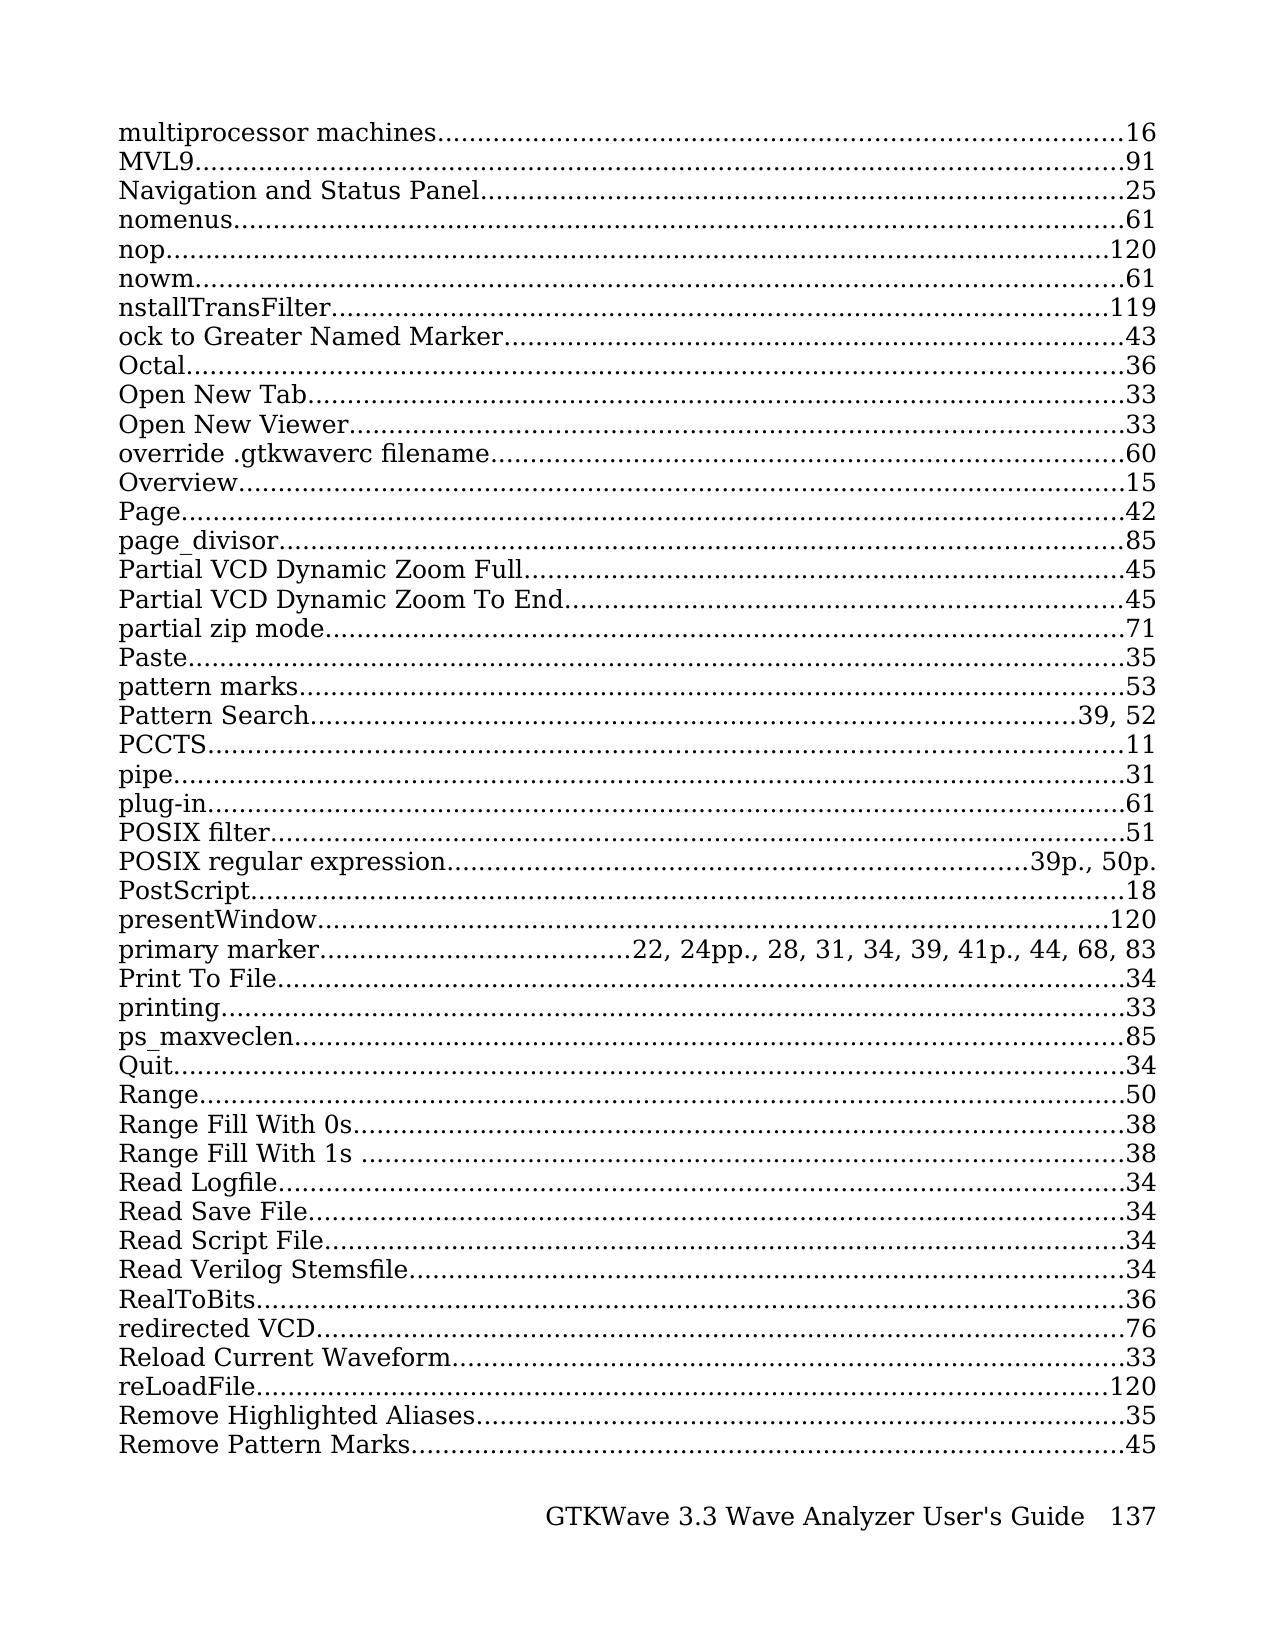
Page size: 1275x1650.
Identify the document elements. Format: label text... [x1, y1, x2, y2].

text printing 33 [118, 993, 1157, 1022]
text presentWindow 120 [118, 906, 1157, 935]
text POSIX filter 51 [118, 818, 1157, 847]
text Partial VCD Dynamic Zoom To End 45 [118, 585, 1157, 614]
text redirected VCD 76 [118, 1314, 1157, 1343]
text Octal 36 [118, 351, 1157, 381]
text Range Fill With 0s 38 [118, 1110, 1157, 1139]
text Read Logfile 34 [118, 1168, 1157, 1197]
text primary marker 22, 24pp., 28, 31, 34, 39, 41p., 44, 68, 83 [118, 935, 1157, 964]
text Partial VCD Dynamic Zoom Full 45 [118, 556, 1157, 585]
text multiprocessor machines 16 [118, 118, 1157, 147]
text nomenus 61 [118, 206, 1157, 235]
text Read Script File 34 [118, 1226, 1157, 1256]
text Open New Viewer 33 [118, 410, 1157, 439]
text Paste 35 [118, 643, 1157, 672]
text Quit 34 [118, 1051, 1157, 1081]
text Read Save File 34 [118, 1197, 1157, 1226]
text Range Fill With 1s 38 [118, 1139, 1157, 1168]
text Navigation and Status Panel 25 [118, 176, 1157, 206]
text plug-in 61 [118, 789, 1157, 818]
text override .gtkwaverc filename 60 [118, 439, 1157, 468]
text reLoadFile 120 [118, 1372, 1157, 1401]
text Overview 15 [118, 468, 1157, 497]
text nowm 61 [118, 264, 1157, 293]
text Open New Tab 33 [118, 381, 1157, 410]
text PostScript 18 [118, 876, 1157, 906]
text pipe 31 [118, 760, 1157, 789]
text PCCTS 11 [118, 731, 1157, 760]
text ps_maxveclen 85 [118, 1022, 1157, 1051]
text Read Verilog Stemsfile 34 [118, 1256, 1157, 1285]
text POSIX regular expression 39p., 50p. [118, 847, 1157, 876]
text MVL9 91 [118, 147, 1157, 176]
text Page 42 [118, 497, 1157, 526]
text Reload Current Waveform 33 [118, 1343, 1157, 1372]
text partial zip mode 71 [118, 614, 1157, 643]
text Range 50 [118, 1081, 1157, 1110]
text nstallTransFilter 119 [118, 293, 1157, 322]
text nop 120 [118, 235, 1157, 264]
text Print To File 34 [118, 964, 1157, 993]
text Pattern Search 39, 52 [118, 701, 1157, 731]
text page_divisor 85 [118, 526, 1157, 556]
text Remove Highlighted Aliases 35 [118, 1401, 1157, 1431]
text ock to Greater Named Marker 43 [118, 322, 1157, 351]
text Remove Pattern Marks 45 [118, 1431, 1157, 1460]
text RealToBits 36 [118, 1285, 1157, 1314]
text pattern marks 53 [118, 672, 1157, 701]
